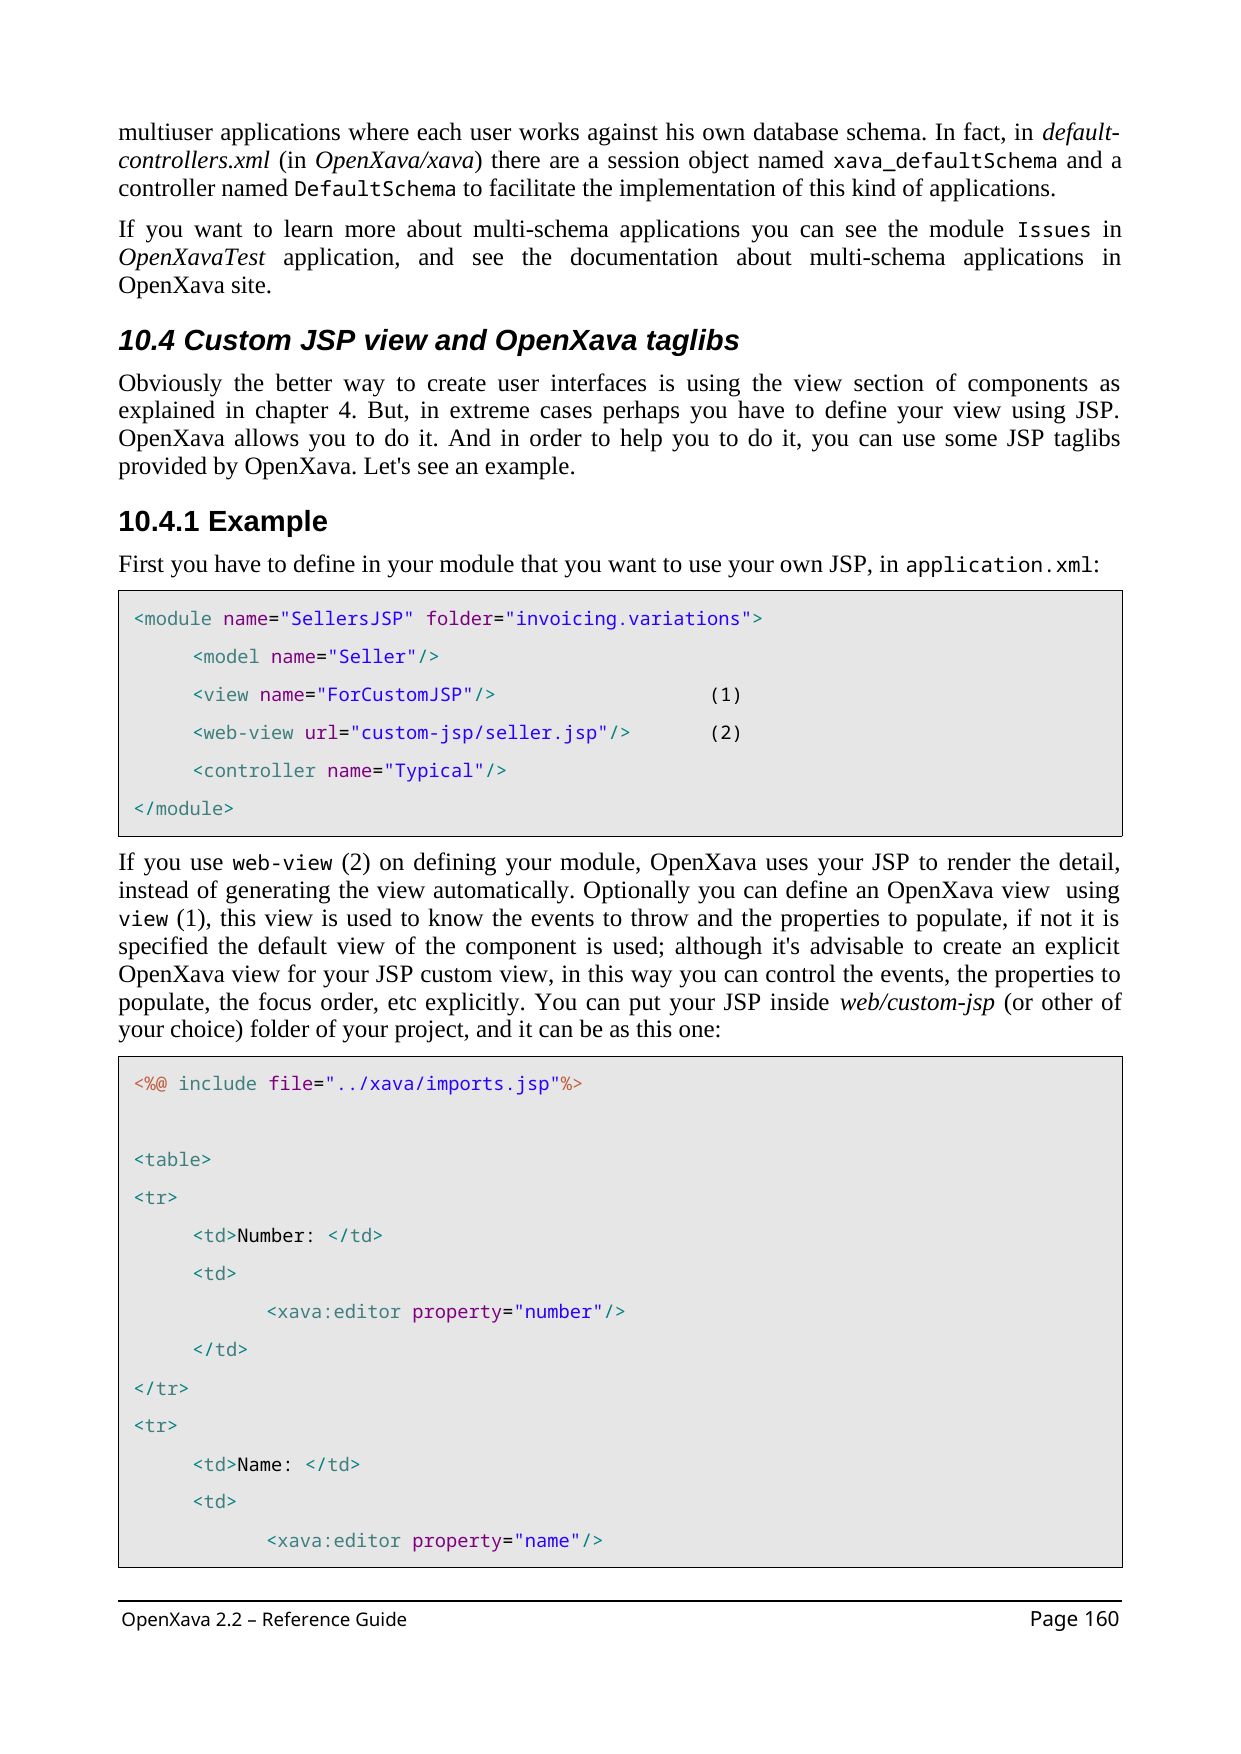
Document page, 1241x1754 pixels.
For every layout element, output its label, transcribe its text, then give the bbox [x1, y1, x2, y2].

text <xava:editor property="name"/> [119, 1512, 1122, 1567]
text <controller name="Typical"/> [119, 742, 1122, 781]
text Obviously the better way to create user interfaces is using the view section of components as explained in chapter 4. But, in extreme cases perhaps you have to define your view using JSP. OpenXava allows you to do it. And in order to help you to do it, you can use some JSP taglibs provided by OpenXava. Let's see an example. [118, 369, 1122, 479]
text If you want to learn more about multi-schema applications you can see the module Issues in OpenXavaTest application, and see the documentation about multi-schema applications in OpenXava site. [118, 215, 1122, 298]
subtitle Custom JSP view and OpenXava taglibs [118, 323, 1122, 356]
text multiuser applications where each user works against his own database schema. In fact, in default-controllers.xml (in OpenXava/xava) there are a session object named xava_defaultSchema and a controller named DefaultSchema to facilitate the implementation of this kind of applications. [118, 118, 1122, 202]
text <table> [119, 1132, 1122, 1170]
text <td>Name: </td> [119, 1436, 1122, 1474]
text <td> [119, 1474, 1122, 1512]
text If you use web-view (2) on defining your module, OpenXava uses your JSP to render the detail, instead of generating the view automatically. Optionally you can define an OpenXava view using view (1), this view is used to know the events to throw and the properties to populate, if not it is specified the default view of the component is used; although it's advisable to create an explicit OpenXava view for your JSP custom view, in this way you can control the events, the properties to populate, the focus order, etc explicitly. You can put your JSP inside web/custom-jsp (or other of your choice) folder of your project, and it can be as this one: [118, 848, 1122, 1043]
text <web-view url="custom-jsp/seller.jsp"/> (2) [119, 704, 1122, 742]
text <%@ include file="../xava/imports.jsp"%> [119, 1057, 1122, 1094]
text <view name="ForCustomJSP"/> (1) [119, 666, 1122, 704]
text </td> [119, 1322, 1122, 1360]
subtitle Example [118, 504, 1122, 537]
text <td> [119, 1246, 1122, 1284]
text <module name="SellersJSP" folder="invoicing.variations"> [119, 591, 1122, 628]
text <model name="Seller"/> [119, 628, 1122, 666]
text <xava:editor property="number"/> [119, 1284, 1122, 1322]
text </module> [119, 781, 1122, 836]
text <tr> [119, 1398, 1122, 1436]
text <td>Number: </td> [119, 1208, 1122, 1246]
text First you have to define in your module that you want to use your own JSP, in application.xml: [118, 550, 1122, 578]
text <tr> [119, 1170, 1122, 1208]
text </tr> [119, 1360, 1122, 1398]
